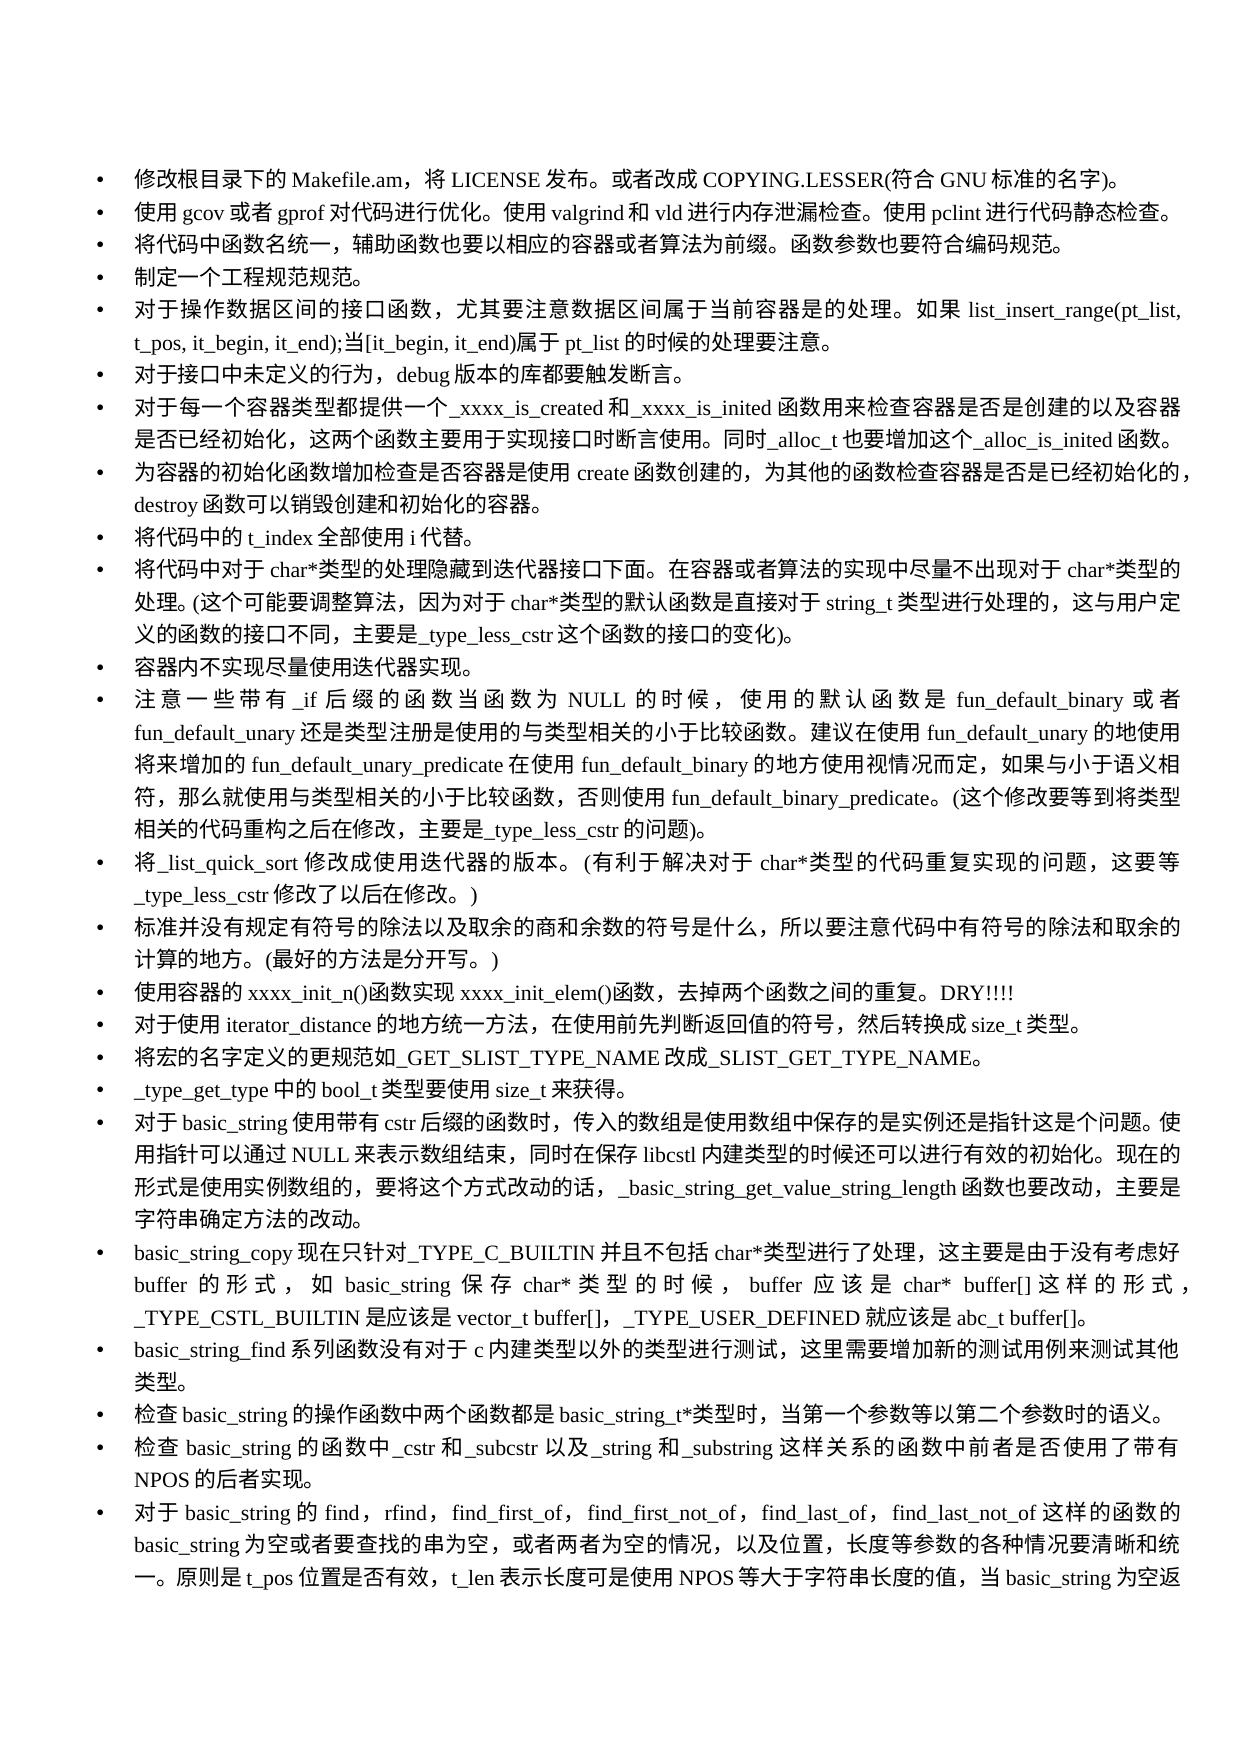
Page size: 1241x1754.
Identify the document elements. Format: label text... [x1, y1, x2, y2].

list 对于操作数据区间的接口函数，尤其要注意数据区间属于当前容器是的处理。如果list_insert_range(pt_list, t_pos, it_begin, it_end);当[it_begin, it_end)属于pt_list的时候的处理要注意。 [96, 292, 1181, 357]
list 将宏的名字定义的更规范如_GET_SLIST_TYPE_NAME改成_SLIST_GET_TYPE_NAME。 [96, 1039, 1181, 1072]
list 检查basic_string的函数中_cstr和_subcstr以及_string和_substring这样关系的函数中前者是否使用了带有NPOS的后者实现。 [96, 1429, 1181, 1494]
list 对于每一个容器类型都提供一个_xxxx_is_created和_xxxx_is_inited函数用来检查容器是否是创建的以及容器是否已经初始化，这两个函数主要用于实现接口时断言使用。同时_alloc_t也要增加这个_alloc_is_inited函数。 [96, 389, 1181, 454]
list 对于basic_string的find，rfind，find_first_of，find_first_not_of，find_last_of，find_last_not_of这样的函数的basic_string为空或者要查找的串为空，或者两者为空的情况，以及位置，长度等参数的各种情况要清晰和统一。原则是t_pos位置是否有效，t_len表示长度可是使用NPOS等大于字符串长度的值，当basic_string为空返 [96, 1494, 1181, 1592]
list 容器内不实现尽量使用迭代器实现。 [96, 649, 1181, 682]
list 对于接口中未定义的行为，debug版本的库都要触发断言。 [96, 357, 1181, 389]
list basic_string_find系列函数没有对于c内建类型以外的类型进行测试，这里需要增加新的测试用例来测试其他类型。 [96, 1332, 1181, 1397]
list 将_list_quick_sort修改成使用迭代器的版本。(有利于解决对于char*类型的代码重复实现的问题，这要等_type_less_cstr修改了以后在修改。) [96, 844, 1181, 909]
list 制定一个工程规范规范。 [96, 259, 1181, 292]
list 为容器的初始化函数增加检查是否容器是使用create函数创建的，为其他的函数检查容器是否是已经初始化的，destroy函数可以销毁创建和初始化的容器。 [96, 454, 1181, 519]
list 检查basic_string的操作函数中两个函数都是basic_string_t*类型时，当第一个参数等以第二个参数时的语义。 [96, 1397, 1181, 1429]
list 将代码中对于char*类型的处理隐藏到迭代器接口下面。在容器或者算法的实现中尽量不出现对于char*类型的处理。(这个可能要调整算法，因为对于char*类型的默认函数是直接对于string_t类型进行处理的，这与用户定义的函数的接口不同，主要是_type_less_cstr这个函数的接口的变化)。 [96, 552, 1181, 649]
list 注意一些带有_if后缀的函数当函数为NULL的时候，使用的默认函数是fun_default_binary或者fun_default_unary还是类型注册是使用的与类型相关的小于比较函数。建议在使用fun_default_unary的地使用将来增加的fun_default_unary_predicate在使用fun_default_binary的地方使用视情况而定，如果与小于语义相符，那么就使用与类型相关的小于比较函数，否则使用fun_default_binary_predicate。(这个修改要等到将类型相关的代码重构之后在修改，主要是_type_less_cstr的问题)。 [96, 682, 1181, 844]
list 将代码中函数名统一，辅助函数也要以相应的容器或者算法为前缀。函数参数也要符合编码规范。 [96, 227, 1181, 259]
list _type_get_type中的bool_t类型要使用size_t来获得。 [96, 1072, 1181, 1104]
list 标准并没有规定有符号的除法以及取余的商和余数的符号是什么，所以要注意代码中有符号的除法和取余的计算的地方。(最好的方法是分开写。) [96, 909, 1181, 974]
list 使用容器的xxxx_init_n()函数实现xxxx_init_elem()函数，去掉两个函数之间的重复。DRY!!!! [96, 974, 1181, 1007]
list 使用gcov或者gprof对代码进行优化。使用valgrind和vld进行内存泄漏检查。使用pclint进行代码静态检查。 [96, 194, 1181, 227]
list 对于basic_string使用带有cstr后缀的函数时，传入的数组是使用数组中保存的是实例还是指针这是个问题。使用指针可以通过NULL来表示数组结束，同时在保存libcstl内建类型的时候还可以进行有效的初始化。现在的形式是使用实例数组的，要将这个方式改动的话，_basic_string_get_value_string_length函数也要改动，主要是字符串确定方法的改动。 [96, 1104, 1181, 1234]
list 修改根目录下的Makefile.am，将LICENSE发布。或者改成COPYING.LESSER(符合GNU标准的名字)。 [96, 162, 1181, 194]
list 对于使用iterator_distance的地方统一方法，在使用前先判断返回值的符号，然后转换成size_t类型。 [96, 1007, 1181, 1039]
list 将代码中的t_index全部使用i代替。 [96, 519, 1181, 552]
list basic_string_copy现在只针对_TYPE_C_BUILTIN并且不包括char*类型进行了处理，这主要是由于没有考虑好buffer的形式，如basic_string保存char*类型的时候，buffer应该是char* buffer[]这样的形式，_TYPE_CSTL_BUILTIN是应该是vector_t buffer[]，_TYPE_USER_DEFINED就应该是abc_t buffer[]。 [96, 1234, 1181, 1332]
